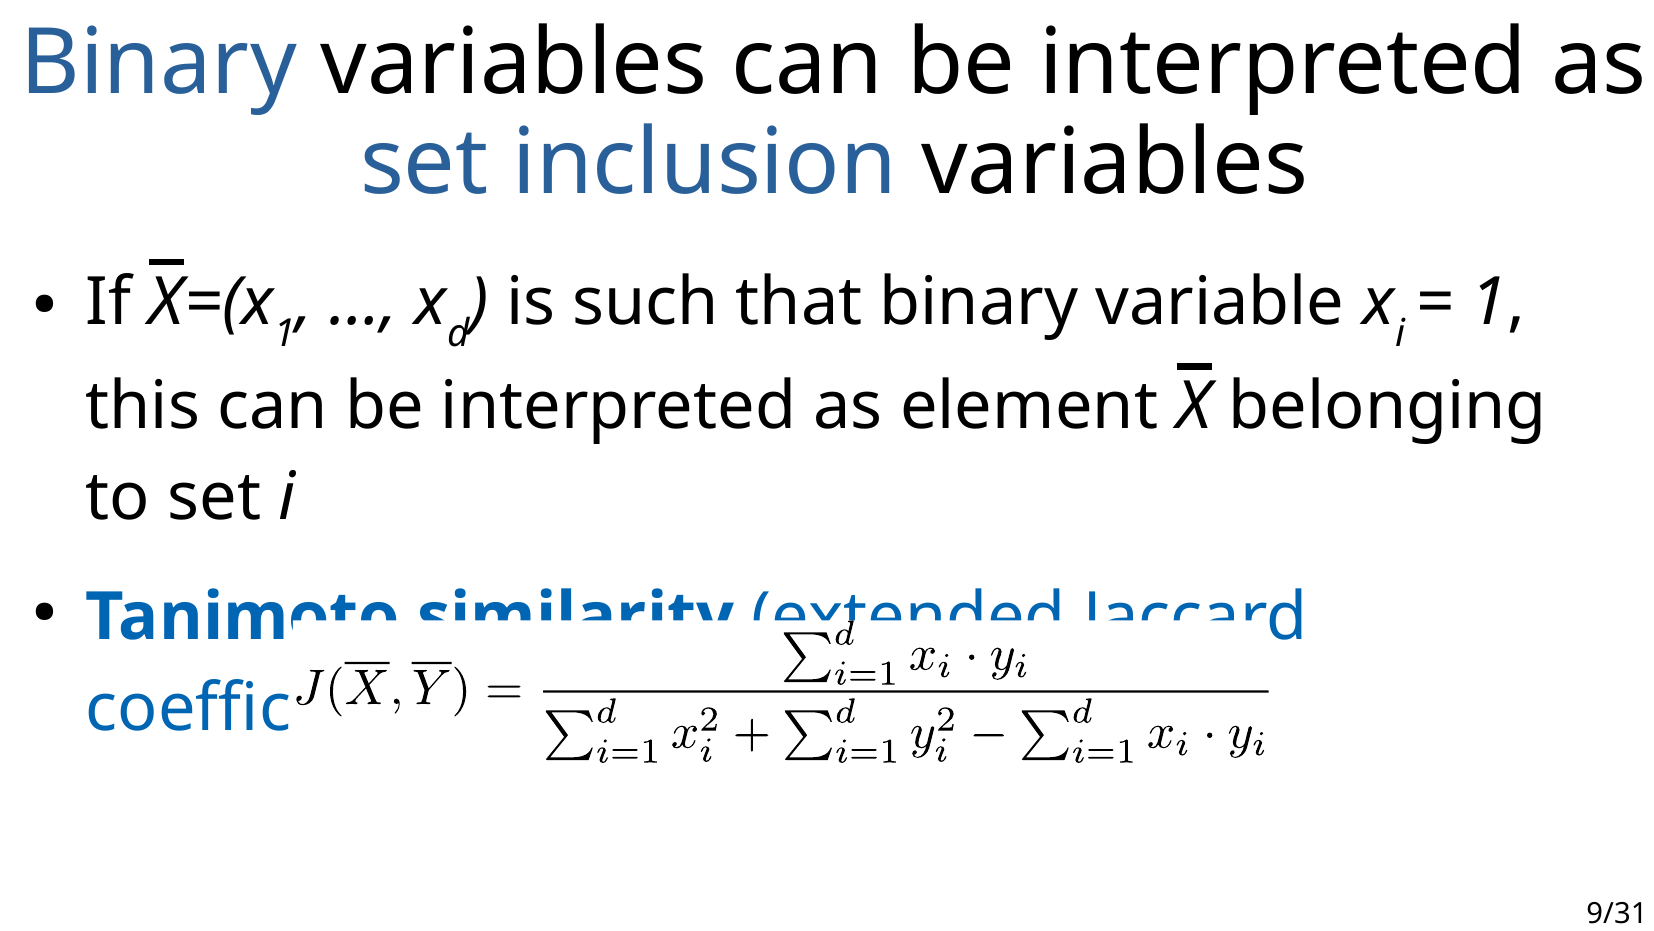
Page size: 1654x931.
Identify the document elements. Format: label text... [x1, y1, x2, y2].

title Binary variables can be interpreted as set inclusion variables [15, 1, 1654, 226]
list If X=(x1, …, xd) is such that binary variable xi = 1, this can be interpreted as element X belonging to set i Tanimoto similarity (extended Jaccard coefficient) [15, 253, 1591, 886]
text_box [292, 620, 1269, 763]
